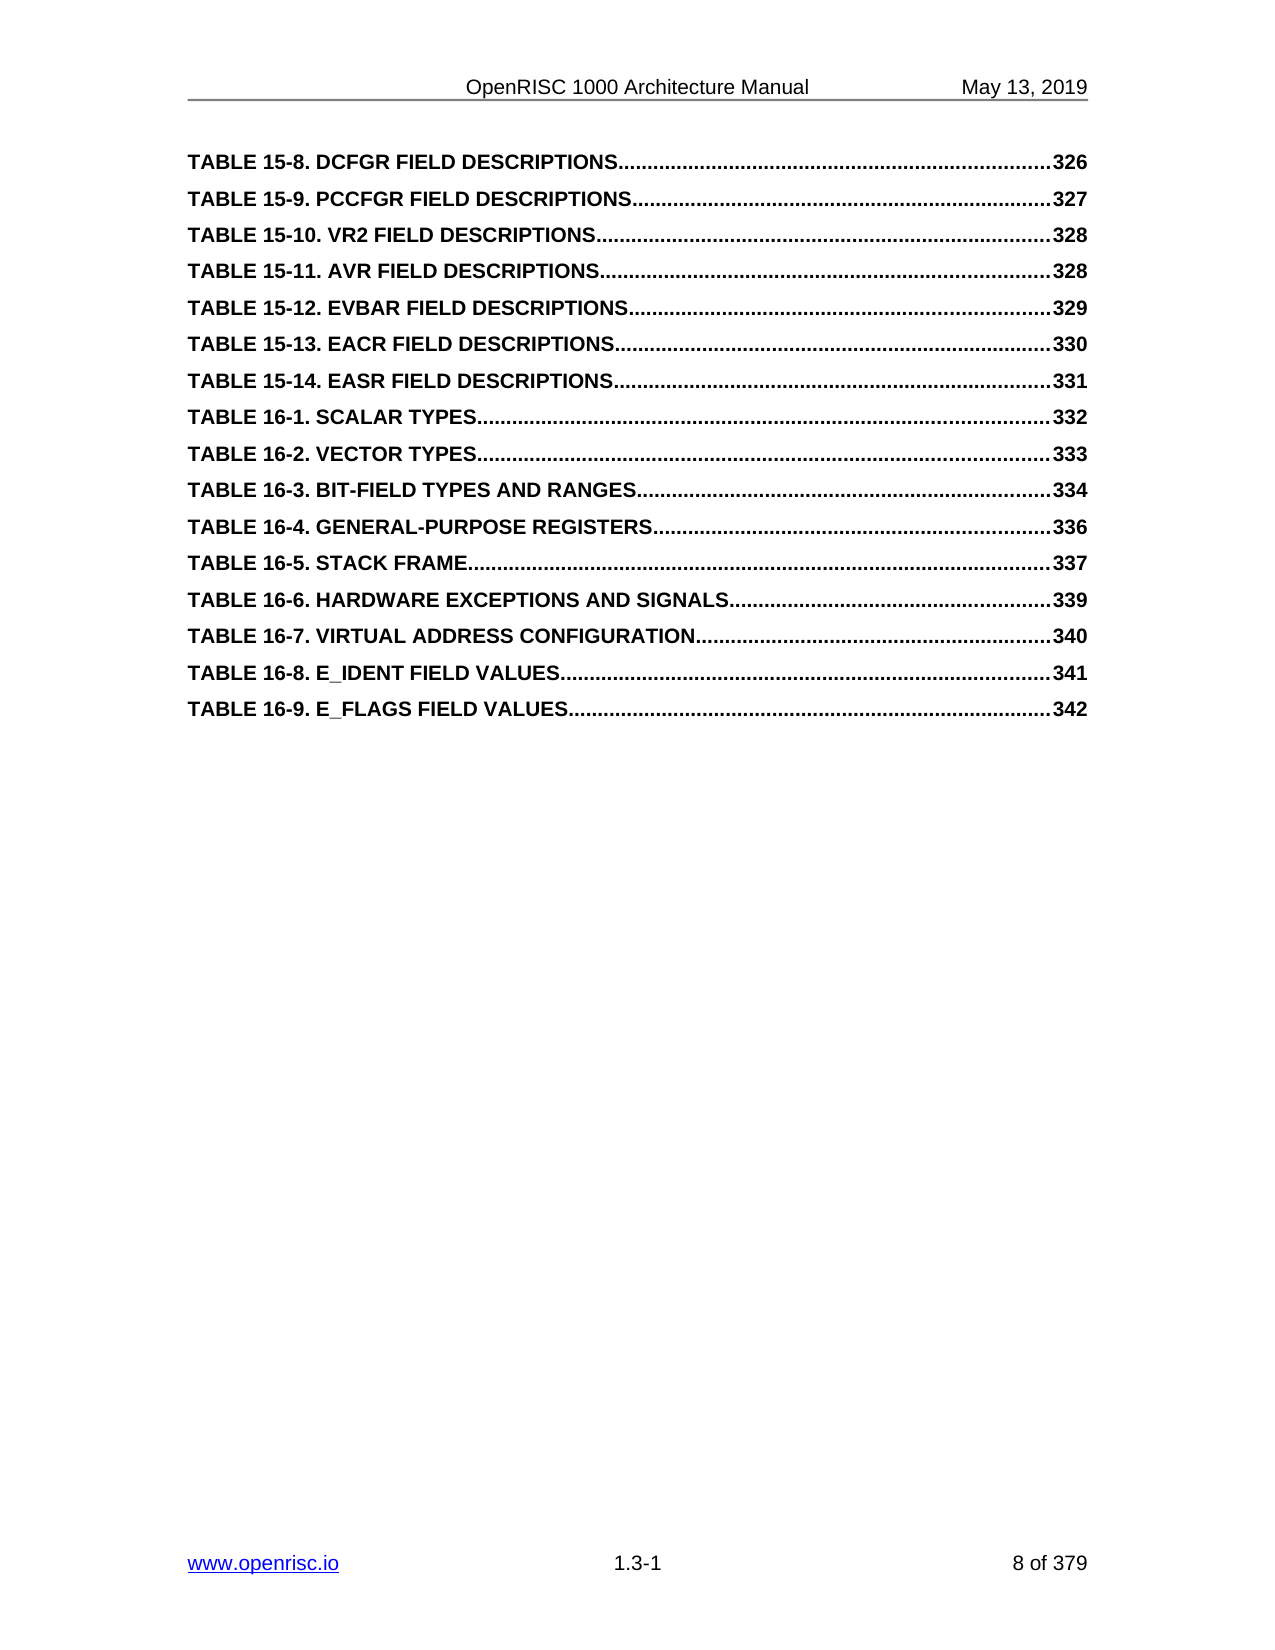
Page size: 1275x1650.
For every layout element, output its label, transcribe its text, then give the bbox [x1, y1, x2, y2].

text Table 15-9. PCCFGR Field Descriptions 327 [187, 186, 1087, 210]
text Table 16-3. Bit-Field Types and Ranges 334 [187, 478, 1087, 502]
text Table 16-7. Virtual Address Configuration 340 [187, 624, 1087, 648]
text Table 15-10. VR2 Field Descriptions 328 [187, 223, 1087, 247]
text Table 15-13. EACR Field Descriptions 330 [187, 332, 1087, 356]
text Table 15-12. EVBAR Field Descriptions 329 [187, 296, 1087, 320]
text Table 16-9. e_flags Field Values 342 [187, 697, 1087, 721]
text Table 15-11. AVR Field Descriptions 328 [187, 259, 1087, 283]
text Table 15-14. EASR Field Descriptions 331 [187, 369, 1087, 393]
text Table 16-2. Vector Types 333 [187, 442, 1087, 466]
text Table 16-1. Scalar Types 332 [187, 405, 1087, 429]
text Table 16-5. Stack Frame 337 [187, 551, 1087, 575]
text Table 15-8. DCFGR Field Descriptions 326 [187, 150, 1087, 174]
text Table 16-4. General-Purpose Registers 336 [187, 514, 1087, 538]
text Table 16-8. e_ident Field Values 341 [187, 660, 1087, 684]
text Table 16-6. Hardware Exceptions and Signals 339 [187, 587, 1087, 611]
